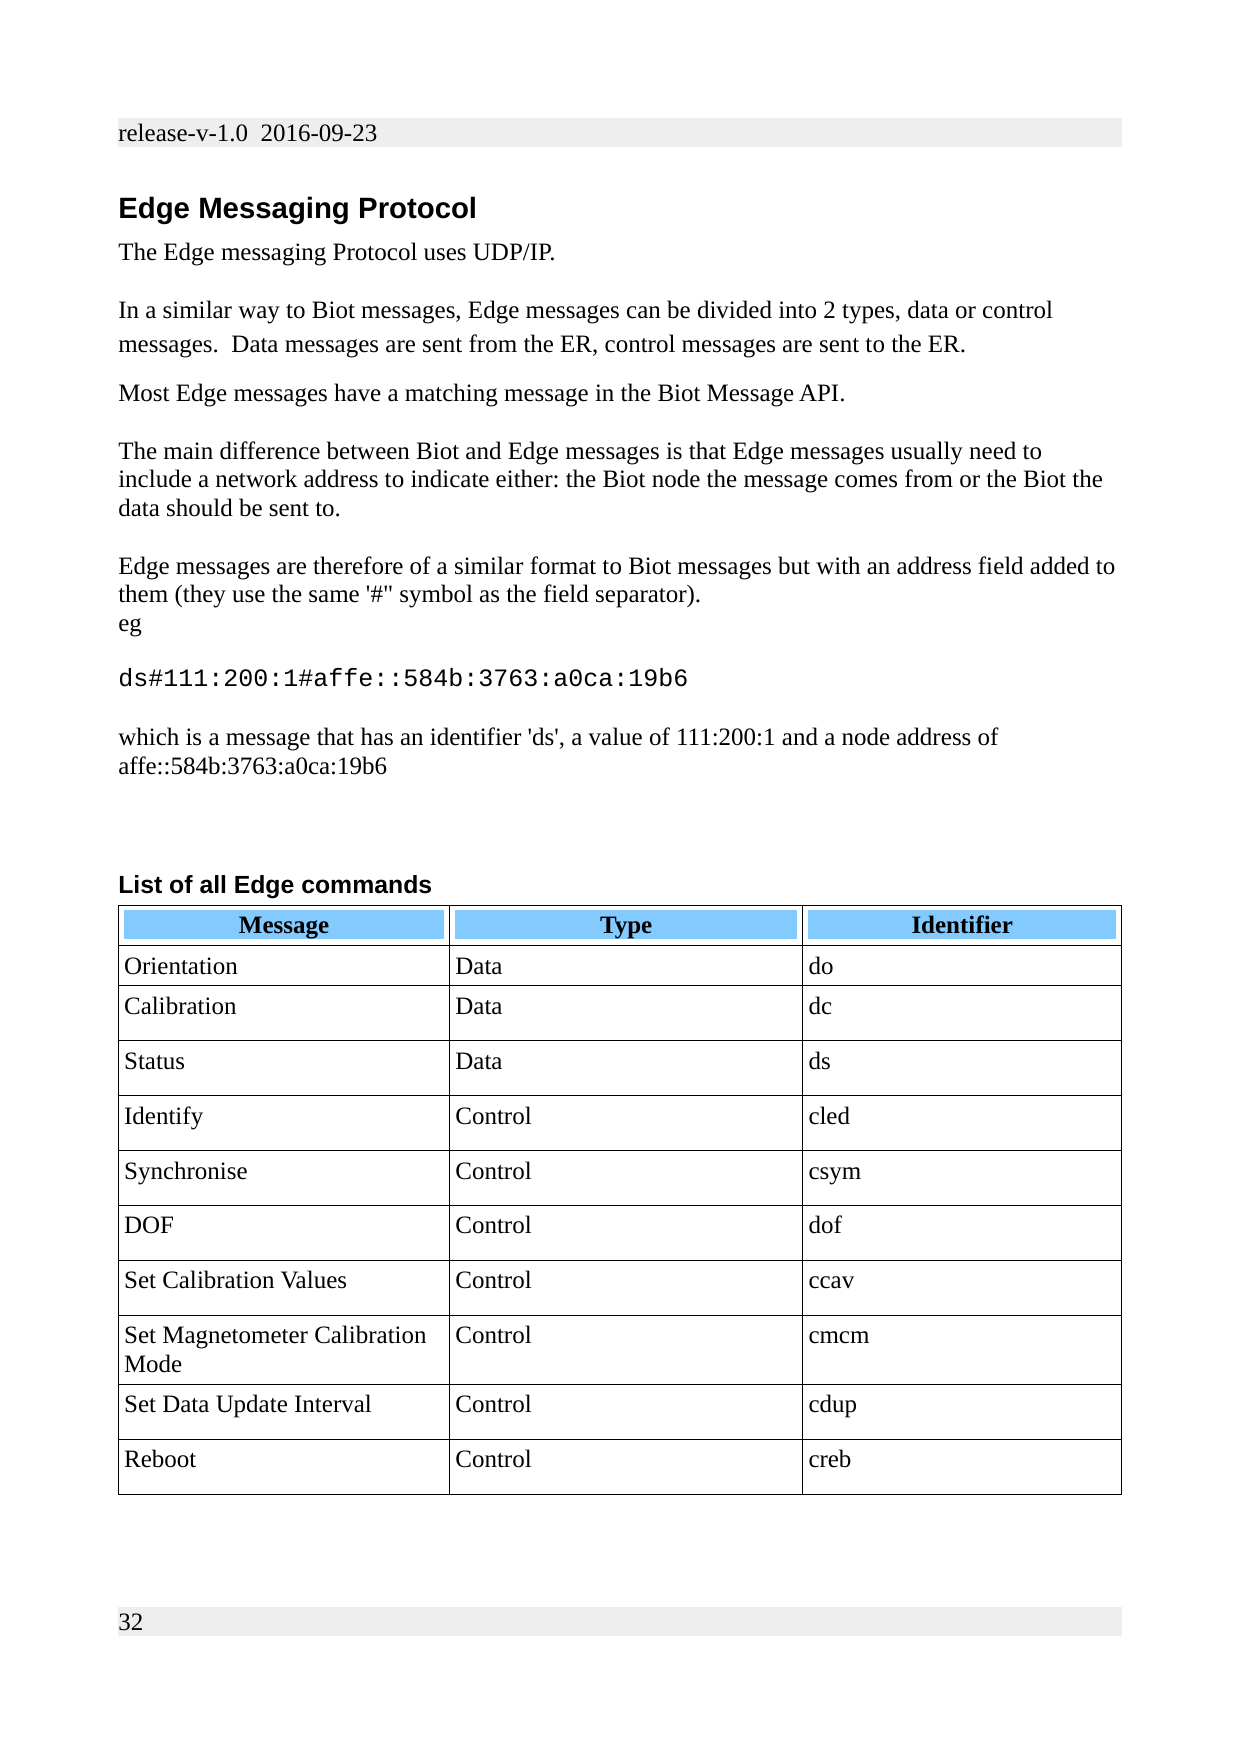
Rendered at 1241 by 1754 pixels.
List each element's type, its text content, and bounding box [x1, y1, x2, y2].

table_cell Data [450, 946, 802, 985]
table_cell Control [450, 1440, 802, 1493]
text Edge messages are therefore of a similar format to Biot messages but with an address field added to them (they use the same '#" symbol as the field separator). [118, 551, 1122, 608]
table_cell Control [450, 1385, 802, 1438]
table_cell Reboot [119, 1440, 449, 1493]
table_cell Set Magnetometer Calibration Mode [119, 1316, 449, 1384]
table_cell do [803, 946, 1121, 985]
table_cell csym [803, 1151, 1121, 1205]
table_header Type [450, 906, 802, 945]
table_cell Control [450, 1151, 802, 1205]
table_cell cmcm [803, 1316, 1121, 1384]
table_cell DOF [119, 1206, 449, 1260]
text Most Edge messages have a matching message in the Biot Message API. [118, 378, 1122, 407]
text eg [118, 608, 1122, 637]
table_cell cled [803, 1096, 1121, 1150]
table_cell Data [450, 986, 802, 1040]
text In a similar way to Biot messages, Edge messages can be divided into 2 types, data or control messages. Data messages are sent from the ER, control messages are sent to the ER. [118, 295, 1122, 358]
table_cell Synchronise [119, 1151, 449, 1205]
table_cell Calibration [119, 986, 449, 1040]
table_cell Data [450, 1041, 802, 1095]
text which is a message that has an identifier 'ds', a value of 111:200:1 and a node address of affe::584b:3763:a0ca:19b6 [118, 722, 1122, 780]
table_cell ccav [803, 1261, 1121, 1314]
subtitle Edge Messaging Protocol [118, 191, 1122, 225]
text ds#111:200:1#affe::584b:3763:a0ca:19b6 [118, 666, 1122, 694]
table_cell cdup [803, 1385, 1121, 1438]
table_cell Set Data Update Interval [119, 1385, 449, 1438]
table_cell Control [450, 1096, 802, 1150]
table_header Message [119, 906, 449, 945]
table_cell Status [119, 1041, 449, 1095]
table_cell creb [803, 1440, 1121, 1493]
table_cell Orientation [119, 946, 449, 985]
text The main difference between Biot and Edge messages is that Edge messages usually need to include a network address to indicate either: the Biot node the message comes from or the Biot the data should be sent to. [118, 436, 1122, 522]
table_cell Control [450, 1316, 802, 1384]
table_cell dc [803, 986, 1121, 1040]
table_cell Control [450, 1206, 802, 1260]
table_cell ds [803, 1041, 1121, 1095]
table_cell Set Calibration Values [119, 1261, 449, 1314]
table_cell Control [450, 1261, 802, 1314]
table_cell dof [803, 1206, 1121, 1260]
table_header Identifier [803, 906, 1121, 945]
table_cell Identify [119, 1096, 449, 1150]
text The Edge messaging Protocol uses UDP/IP. [118, 237, 1122, 266]
subtitle List of all Edge commands [118, 870, 1122, 898]
